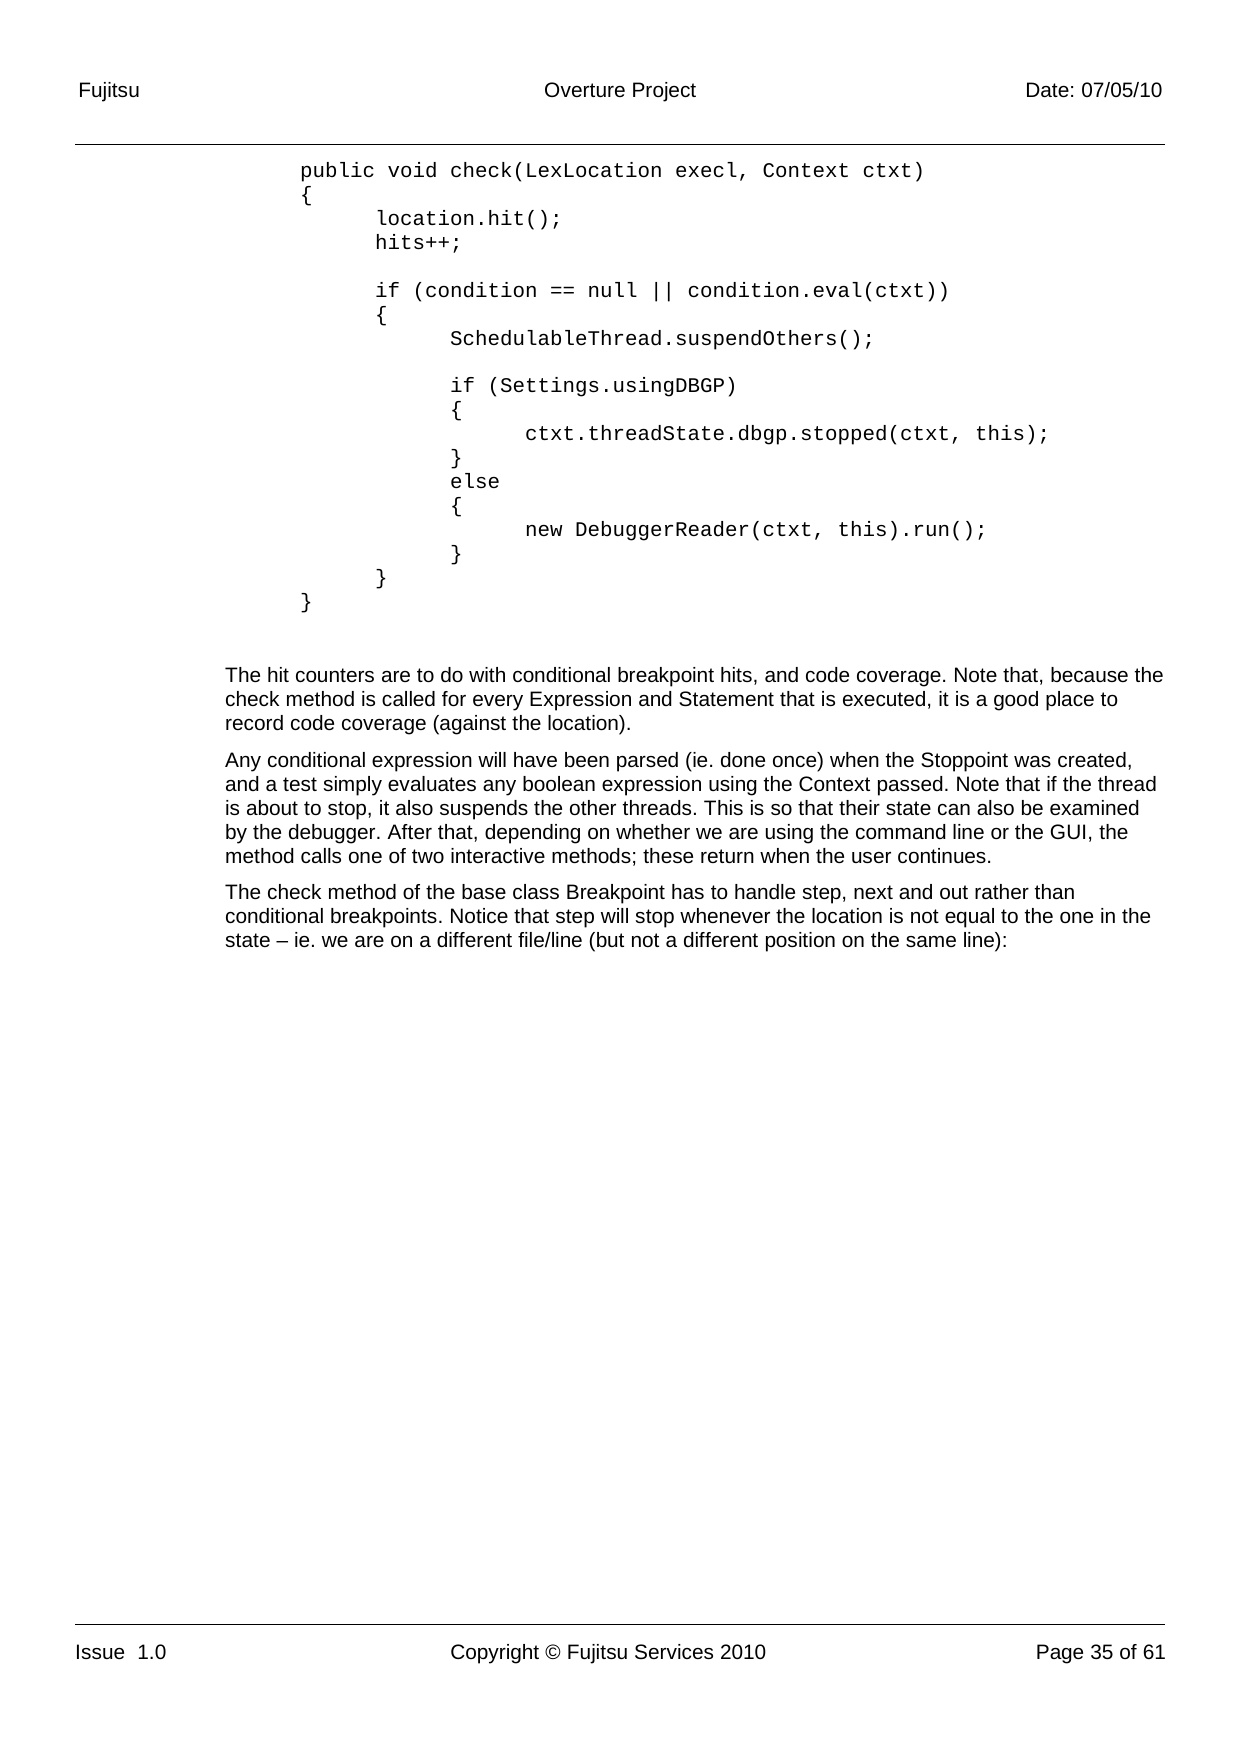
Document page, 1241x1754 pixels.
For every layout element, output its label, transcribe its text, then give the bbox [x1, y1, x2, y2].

text new DebuggerReader(ctxt, this).run(); [225, 519, 1165, 543]
text else [225, 471, 1165, 495]
text } [225, 591, 1165, 615]
text { [225, 303, 1165, 327]
text { [225, 495, 1165, 519]
text } [225, 543, 1165, 567]
text Any conditional expression will have been parsed (ie. done once) when the Stoppoint was created, and a test simply evaluates any boolean expression using the Context passed. Note that if the thread is about to stop, it also suspends the other threads. This is so that their state can also be examined by the debugger. After that, depending on whether we are using the command line or the GUI, the method calls one of two interactive methods; these return when the user continues. [225, 747, 1165, 868]
text The hit counters are to do with conditional breakpoint hits, and code coverage. Note that, because the check method is called for every Expression and Statement that is executed, it is a good place to record code coverage (against the location). [225, 663, 1165, 735]
text { [225, 184, 1165, 208]
text public void check(LexLocation execl, Context ctxt) [225, 160, 1165, 184]
text ctxt.threadState.dbgp.stopped(ctxt, this); [225, 423, 1165, 447]
text location.hit(); [225, 208, 1165, 232]
text if (condition == null || condition.eval(ctxt)) [225, 279, 1165, 303]
text SchedulableThread.suspendOthers(); [225, 327, 1165, 351]
text { [225, 399, 1165, 423]
text } [225, 567, 1165, 591]
text hits++; [225, 232, 1165, 256]
text The check method of the base class Breakpoint has to handle step, next and out rather than conditional breakpoints. Notice that step will stop whenever the location is not equal to the one in the state – ie. we are on a different file/line (but not a different position on the same line): [225, 880, 1165, 952]
text } [225, 447, 1165, 471]
text if (Settings.usingDBGP) [225, 375, 1165, 399]
